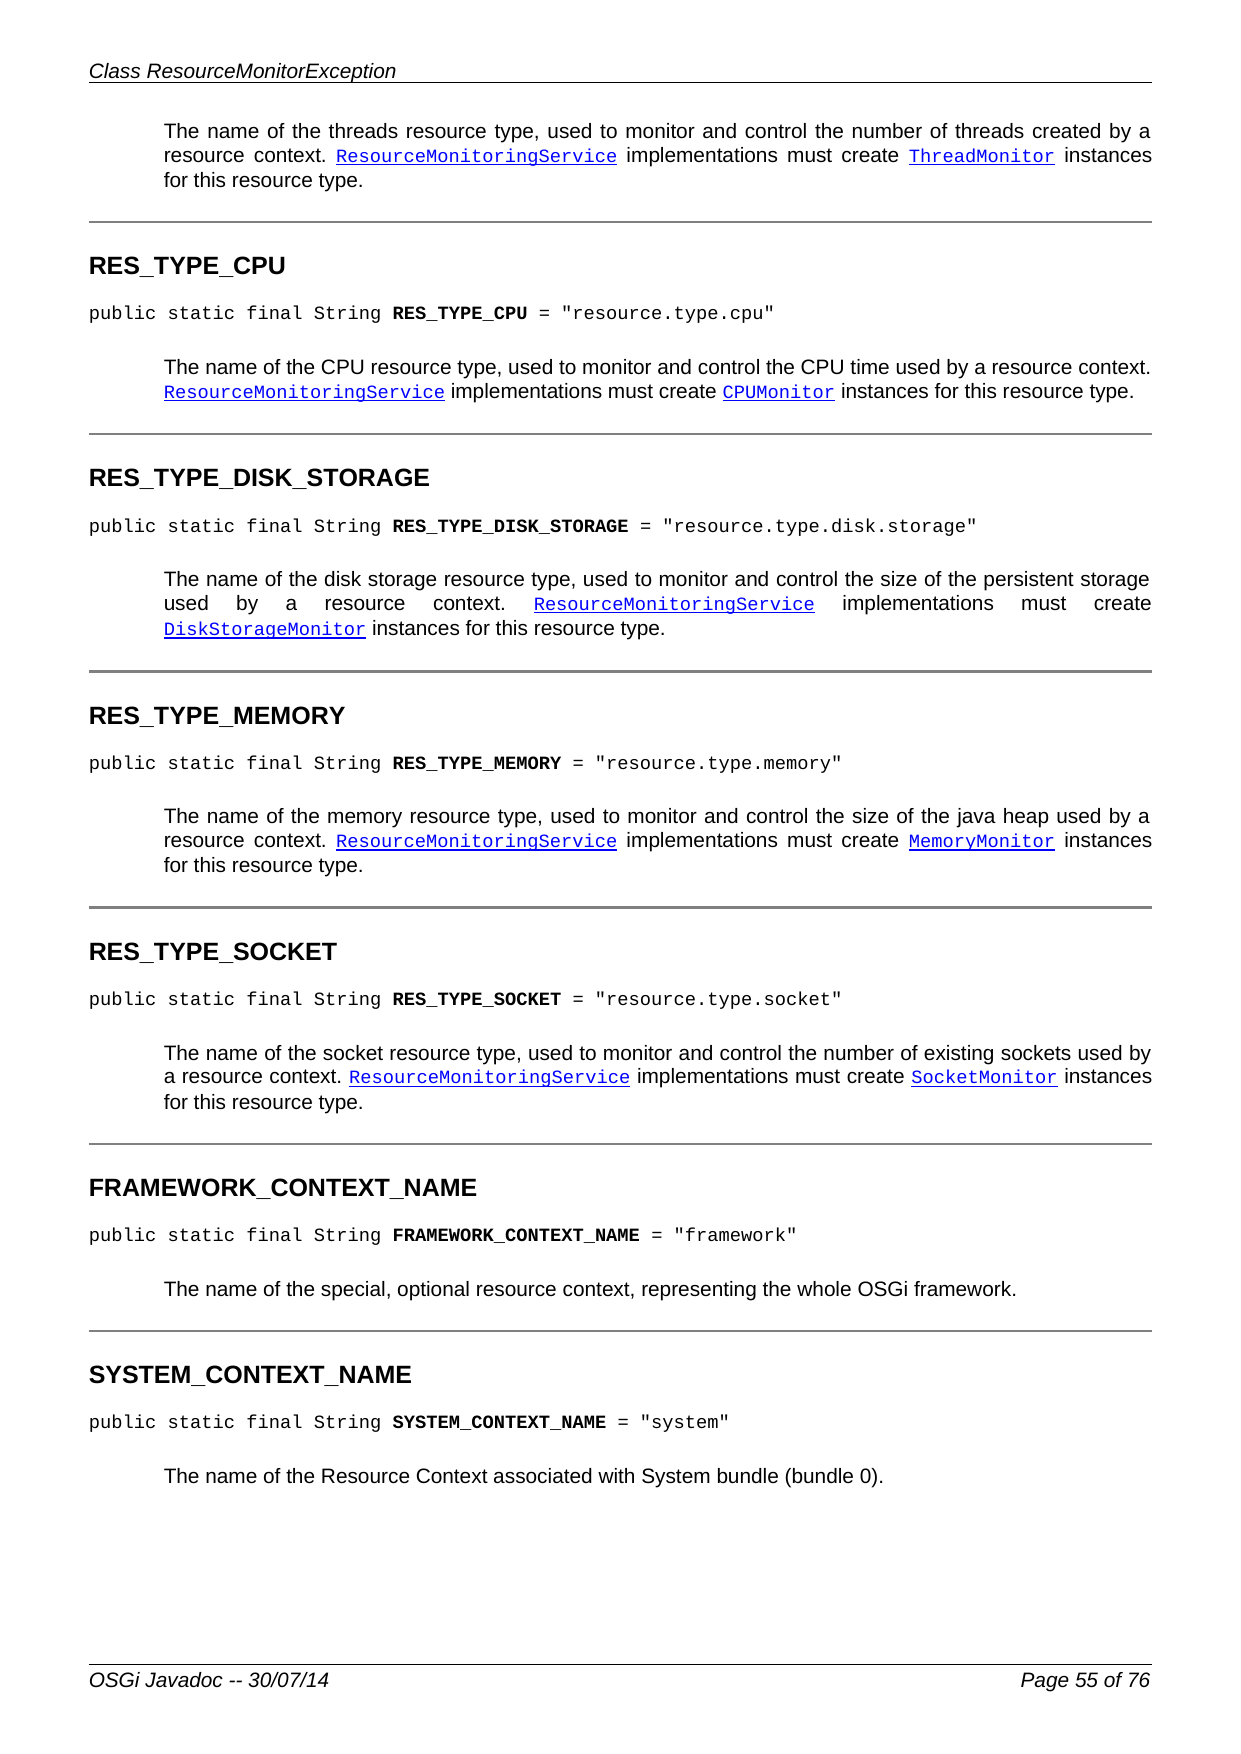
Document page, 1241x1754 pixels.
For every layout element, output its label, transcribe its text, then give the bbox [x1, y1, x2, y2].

text public static final String FRAMEWORK_CONTEXT_NAME = "framework" [88, 1226, 1152, 1247]
text The name of the threads resource type, used to monitor and control the number of threads created by a resource context. ResourceMonitoringService implementations must create ThreadMonitor instances for this resource type. [163, 118, 1152, 192]
subtitle RES_TYPE_MEMORY [88, 701, 1152, 729]
text public static final String RES_TYPE_CPU = "resource.type.cpu" [88, 304, 1152, 325]
text The name of the CPU resource type, used to monitor and control the CPU time used by a resource context. ResourceMonitoringService implementations must create CPUMonitor instances for this resource type. [163, 354, 1152, 404]
text The name of the disk storage resource type, used to monitor and control the size of the persistent storage used by a resource context. ResourceMonitoringService implementations must create DiskStorageMonitor instances for this resource type. [163, 567, 1152, 641]
text The name of the Resource Context associated with System bundle (bundle 0). [163, 1463, 1152, 1487]
text public static final String RES_TYPE_DISK_STORAGE = "resource.type.disk.storage" [88, 516, 1152, 538]
text The name of the memory resource type, used to monitor and control the size of the java heap used by a resource context. ResourceMonitoringService implementations must create MemoryMonitor instances for this resource type. [163, 804, 1152, 877]
text The name of the special, optional resource context, representing the whole OSGi framework. [163, 1276, 1152, 1300]
subtitle FRAMEWORK_CONTEXT_NAME [88, 1173, 1152, 1202]
subtitle RES_TYPE_SOCKET [88, 937, 1152, 966]
text public static final String RES_TYPE_MEMORY = "resource.type.memory" [88, 754, 1152, 775]
subtitle RES_TYPE_CPU [88, 251, 1152, 280]
text public static final String SYSTEM_CONTEXT_NAME = "system" [88, 1413, 1152, 1434]
text The name of the socket resource type, used to monitor and control the number of existing sockets used by a resource context. ResourceMonitoringService implementations must create SocketMonitor instances for this resource type. [163, 1040, 1152, 1113]
subtitle RES_TYPE_DISK_STORAGE [88, 463, 1152, 492]
subtitle SYSTEM_CONTEXT_NAME [88, 1360, 1152, 1389]
text public static final String RES_TYPE_SOCKET = "resource.type.socket" [88, 990, 1152, 1011]
